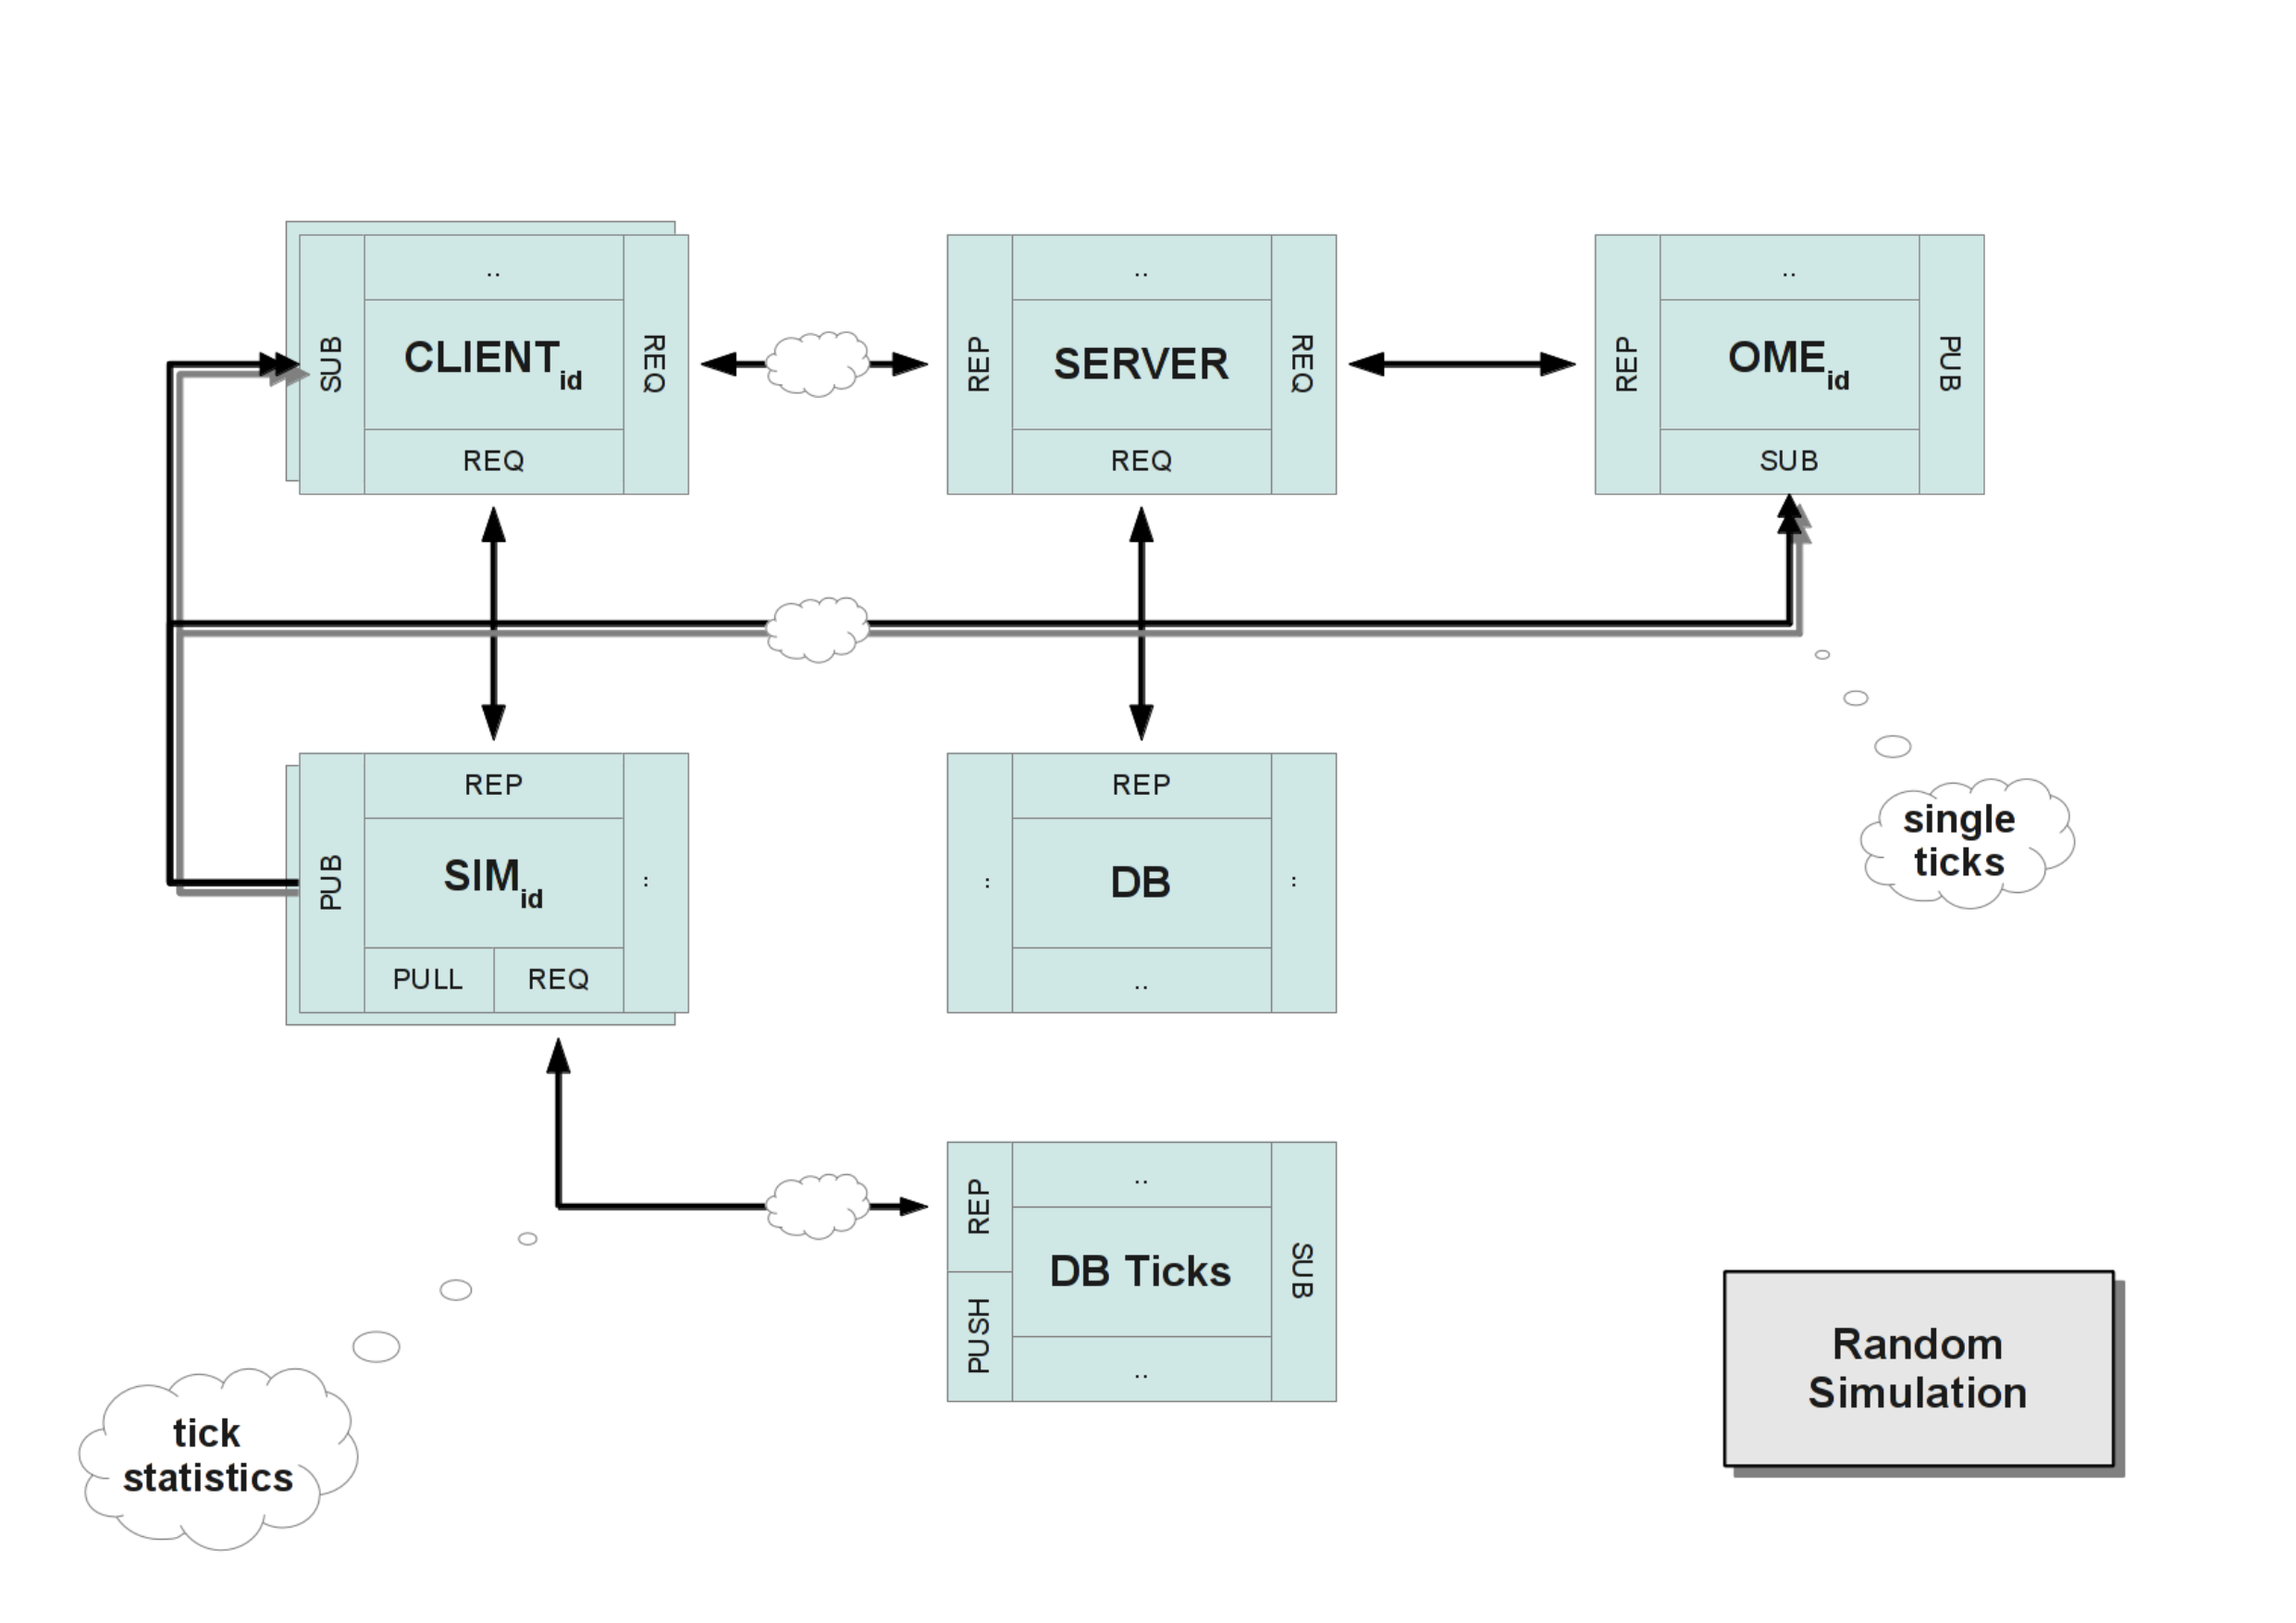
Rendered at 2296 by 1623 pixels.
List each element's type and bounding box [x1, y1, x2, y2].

picture [54, 54, 2197, 1568]
